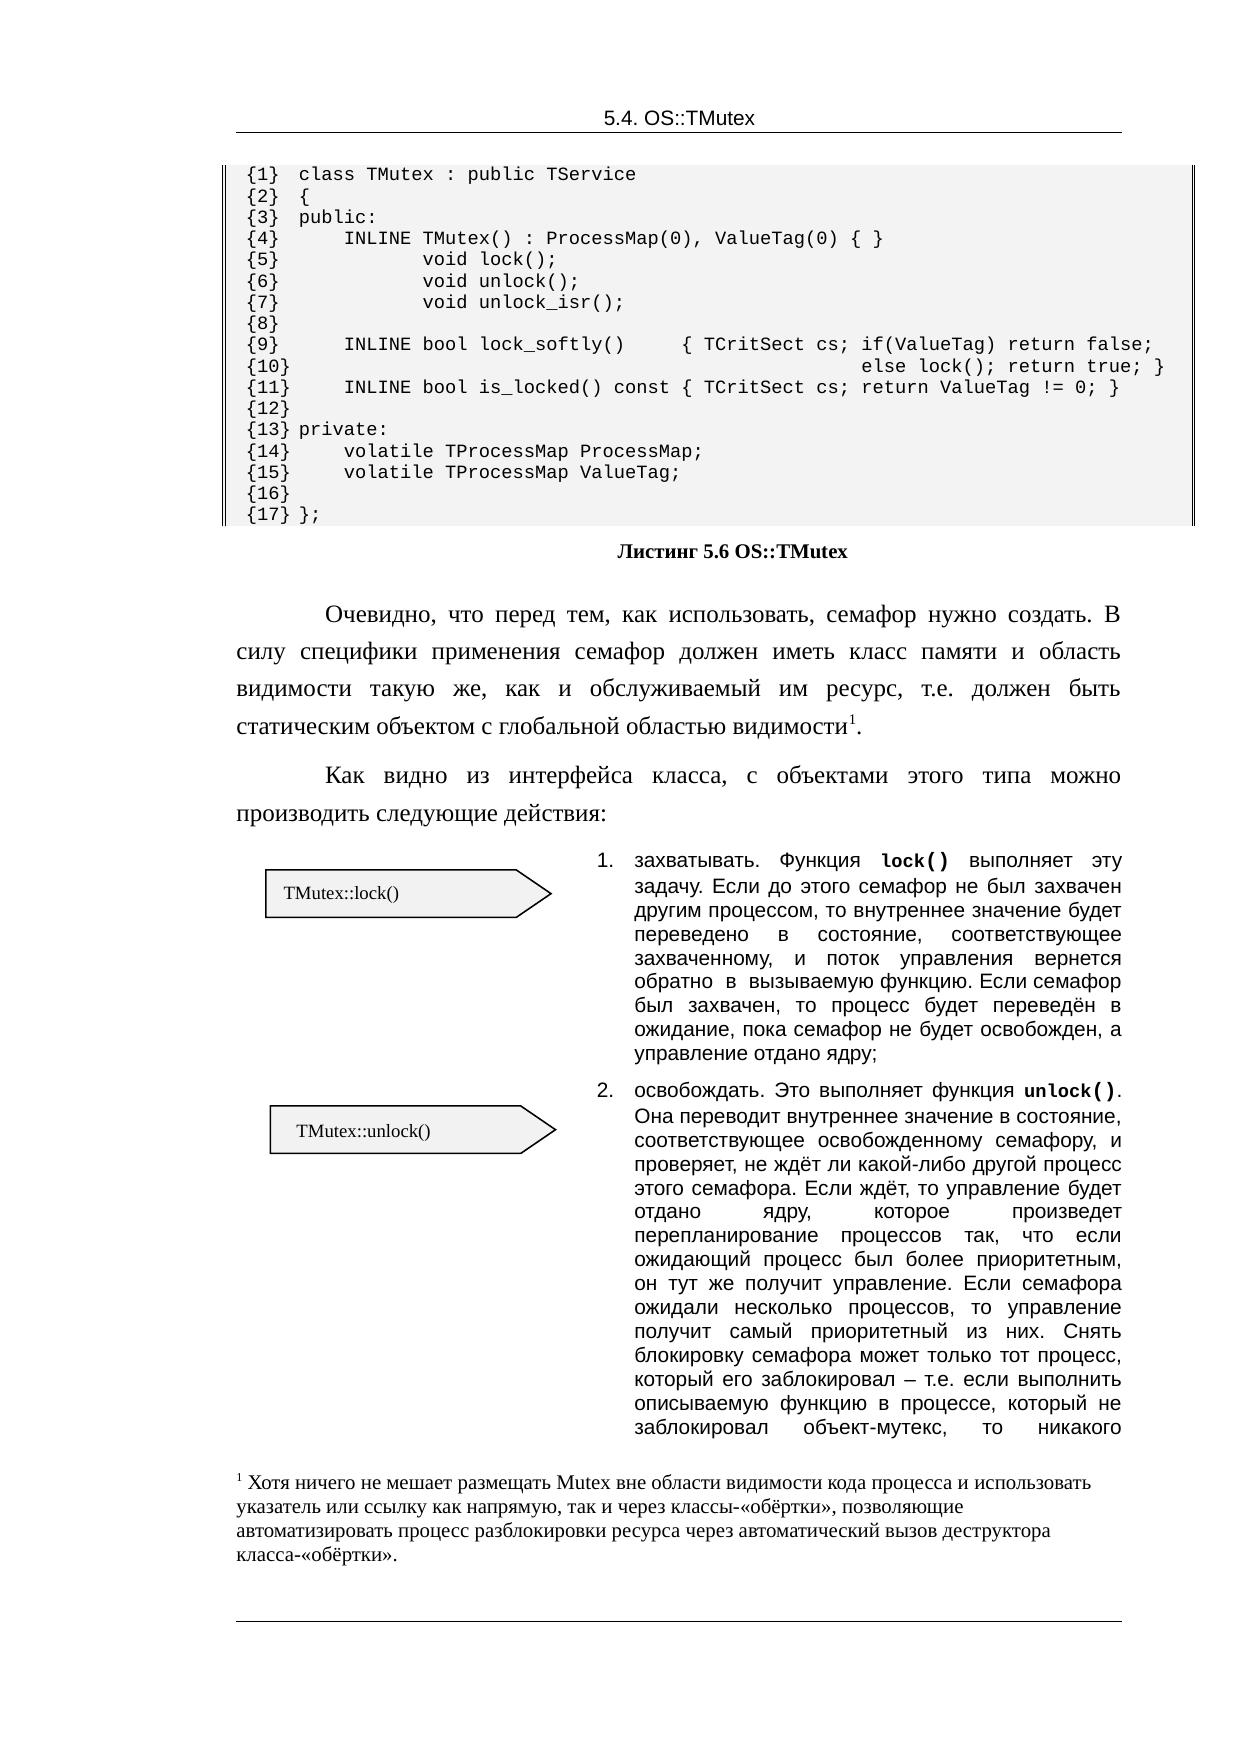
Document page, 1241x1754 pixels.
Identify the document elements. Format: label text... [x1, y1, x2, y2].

list volatile TProcessMap ProcessMap; [226, 441, 1192, 463]
list void lock(); [226, 250, 1192, 271]
text Листинг 5.6 OS::TMutex [343, 539, 1122, 563]
list else lock(); return true; } [226, 356, 1192, 378]
text Очевидно, что перед тем, как использовать, семафор нужно создать. В силу специфики применения семафор должен иметь класс памяти и область видимости такую же, как и обслуживаемый им ресурс, т.е. должен быть статическим объектом с глобальной областью видимости. [236, 599, 1122, 739]
list }; [226, 505, 1192, 526]
list public: [226, 208, 1192, 229]
list volatile TProcessMap ValueTag; [226, 463, 1192, 484]
list INLINE TMutex() : ProcessMap(0), ValueTag(0) { } [226, 229, 1192, 250]
text Хотя ничего не мешает размещать Mutex вне области видимости кода процесса и использовать указатель или ссылку как напрямую, так и через классы-«обёртки», позволяющие автоматизировать процесс разблокировки ресурса через автоматический вызов деструктора класса-«обёртки». [236, 1470, 1122, 1566]
list INLINE bool lock_softly() { TCritSect cs; if(ValueTag) return false; [226, 335, 1192, 356]
list private: [226, 420, 1192, 441]
list INLINE bool is_locked() const { TCritSect cs; return ValueTag != 0; } [226, 378, 1192, 399]
list освобождать. Это выполняет функция unlock(). Она переводит внутреннее значение в состояние, соответствующее освобожденному семафору, и проверяет, не ждёт ли какой-либо другой процесс этого семафора. Если ждёт, то управление будет отдано ядру, которое произведет перепланирование процессов так, что если ожидающий процесс был более приоритетным, он тут же получит управление. Если семафора ожидали несколько процессов, то управление получит самый приоритетный из них. Снять блокировку семафора может только тот процесс, который его заблокировал – т.е. если выполнить описываемую функцию в процессе, который не заблокировал объект-мутекс, то никакого [597, 1078, 1122, 1439]
text Как видно из интерфейса класса, с объектами этого типа можно производить следующие действия: [236, 761, 1122, 827]
list захватывать. Функция lock() выполняет эту задачу. Если до этого семафор не был захвачен другим процессом, то внутреннее значение будет переведено в состояние, соответствующее захваченному, и поток управления вернется обратно в вызываемую функцию. Если семафор был захвачен, то процесс будет переведён в ожидание, пока семафор не будет освобожден, а управление отдано ядру; [597, 848, 1122, 1065]
list class TMutex : public TService [226, 165, 1192, 186]
list void unlock_isr(); [226, 293, 1192, 314]
list { [226, 186, 1192, 208]
list void unlock(); [226, 271, 1192, 293]
